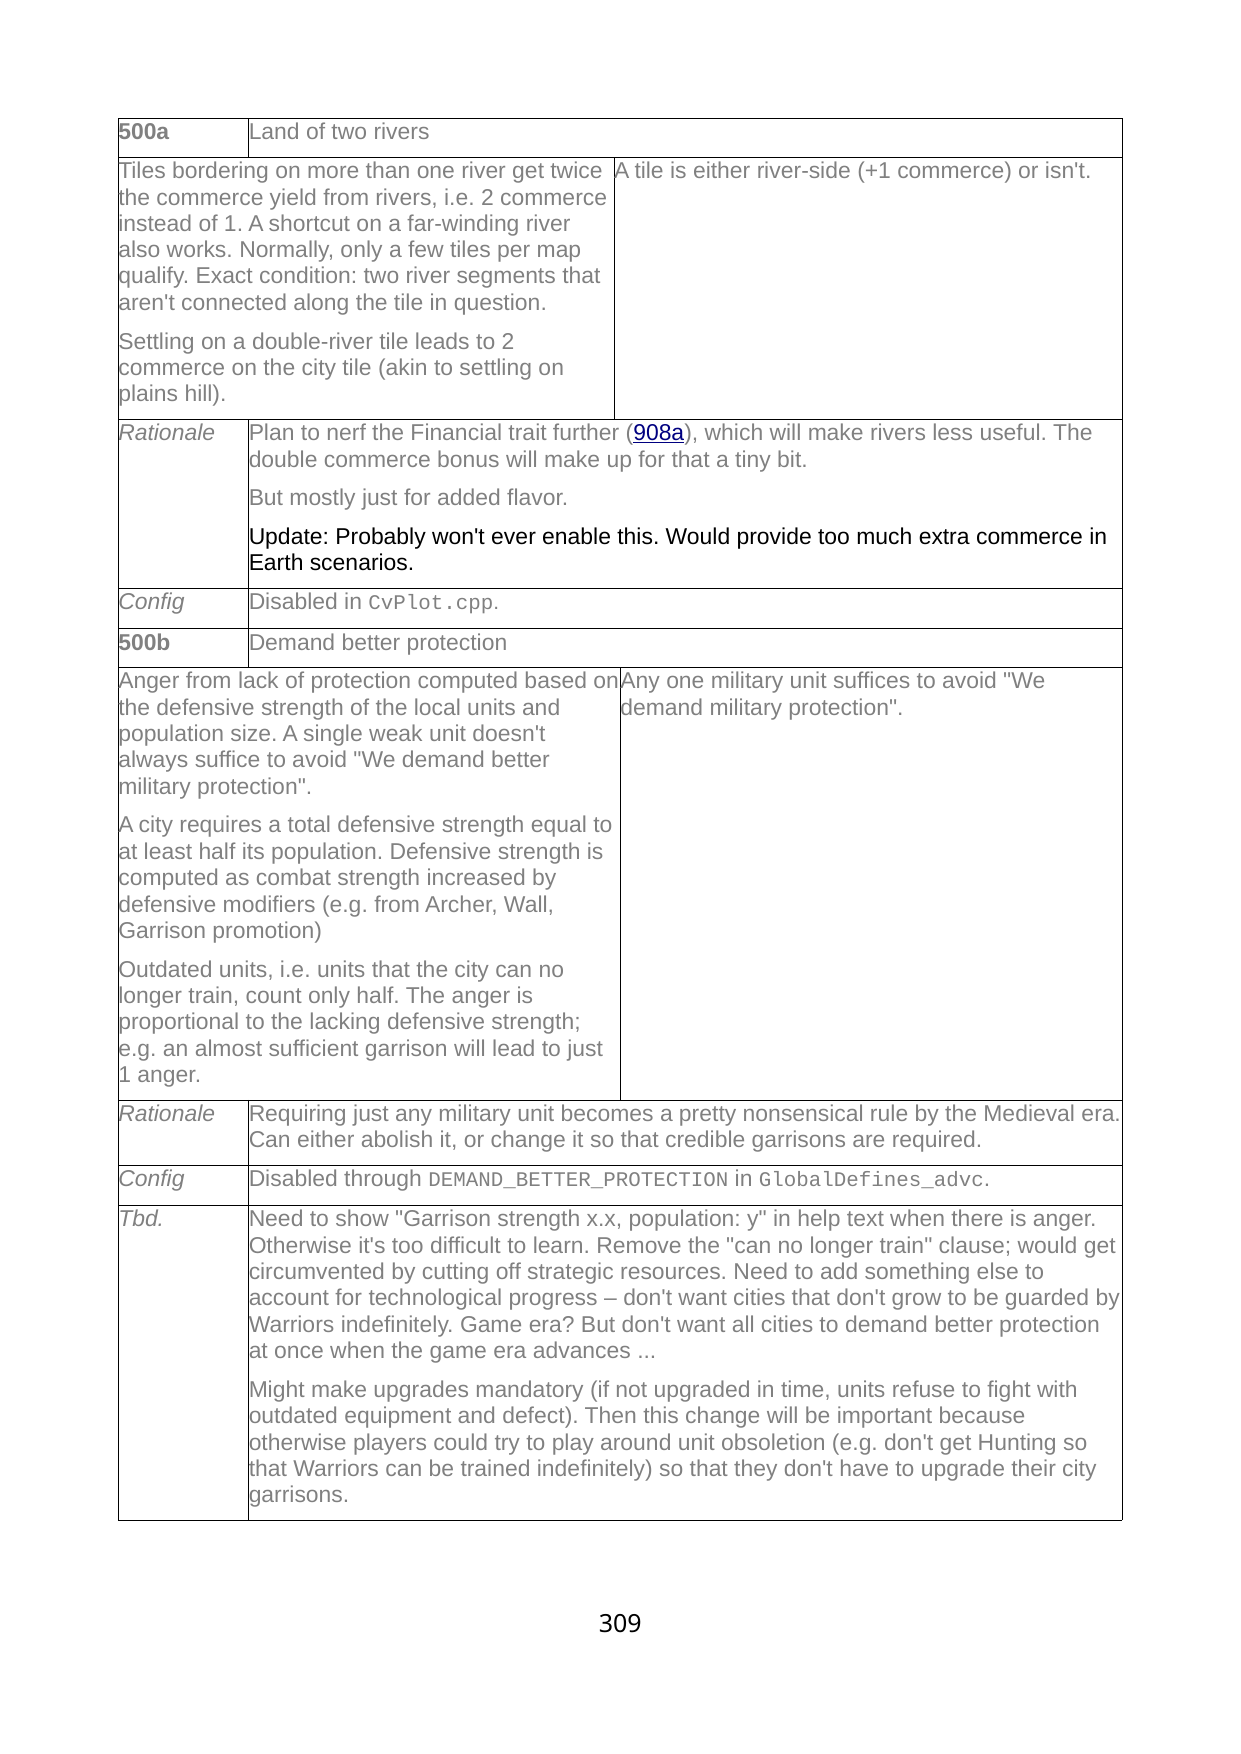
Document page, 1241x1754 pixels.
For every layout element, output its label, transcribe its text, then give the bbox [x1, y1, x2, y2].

table_cell Requiring just any military unit becomes a pretty nonsensical rule by the Medieval era. Can either abolish it, or change it so that credible garrisons are required. [249, 1101, 1122, 1165]
table_cell Tbd. [119, 1206, 248, 1520]
table_cell Tiles bordering on more than one river get twice the commerce yield from rivers, i.e. 2 commerce instead of 1. A shortcut on a far-winding river also works. Normally, only a few tiles per map qualify. Exact condition: two river segments that aren't connected along the tile in question. Settling on a double-river tile leads to 2 commerce on the city tile (akin to settling on plains hill). [119, 158, 614, 419]
table_cell 500a [119, 119, 248, 157]
table_cell Demand better protection [249, 629, 1122, 667]
table_cell Need to show "Garrison strength x.x, population: y" in help text when there is anger. Otherwise it's too difficult to learn. Remove the "can no longer train" clause; would get circumvented by cutting off strategic resources. Need to add something else to account for technological progress – don't want cities that don't grow to be guarded by Warriors indefinitely. Game era? But don't want all cities to demand better protection at once when the game era advances ... Might make upgrades mandatory (if not upgraded in time, units refuse to fight with outdated equipment and defect). Then this change will be important because otherwise players could try to play around unit obsoletion (e.g. don't get Hunting so that Warriors can be trained indefinitely) so that they don't have to upgrade their city garrisons. [249, 1206, 1122, 1520]
table_cell Any one military unit suffices to avoid "We demand military protection". [621, 668, 1122, 1100]
table_cell Config [119, 589, 248, 628]
table_cell Rationale [119, 1101, 248, 1165]
table_cell Plan to nerf the Financial trait further (908a), which will make rivers less useful. The double commerce bonus will make up for that a tiny bit. But mostly just for added flavor. Update: Probably won't ever enable this. Would provide too much extra commerce in Earth scenarios. [249, 420, 1122, 588]
table_cell Disabled through DEMAND_BETTER_PROTECTION in GlobalDefines_advc. [249, 1166, 1122, 1205]
table_cell 500b [119, 629, 248, 667]
table_cell Anger from lack of protection computed based on the defensive strength of the local units and population size. A single weak unit doesn't always suffice to avoid "We demand better military protection". A city requires a total defensive strength equal to at least half its population. Defensive strength is computed as combat strength increased by defensive modifiers (e.g. from Archer, Wall, Garrison promotion) Outdated units, i.e. units that the city can no longer train, count only half. The anger is proportional to the lacking defensive strength; e.g. an almost sufficient garrison will lead to just 1 anger. [119, 668, 620, 1100]
table_cell Rationale [119, 420, 248, 588]
table_cell A tile is either river-side (+1 commerce) or isn't. [615, 158, 1122, 419]
table_cell Land of two rivers [249, 119, 1122, 157]
table_cell Config [119, 1166, 248, 1205]
table_cell Disabled in CvPlot.cpp. [249, 589, 1122, 628]
